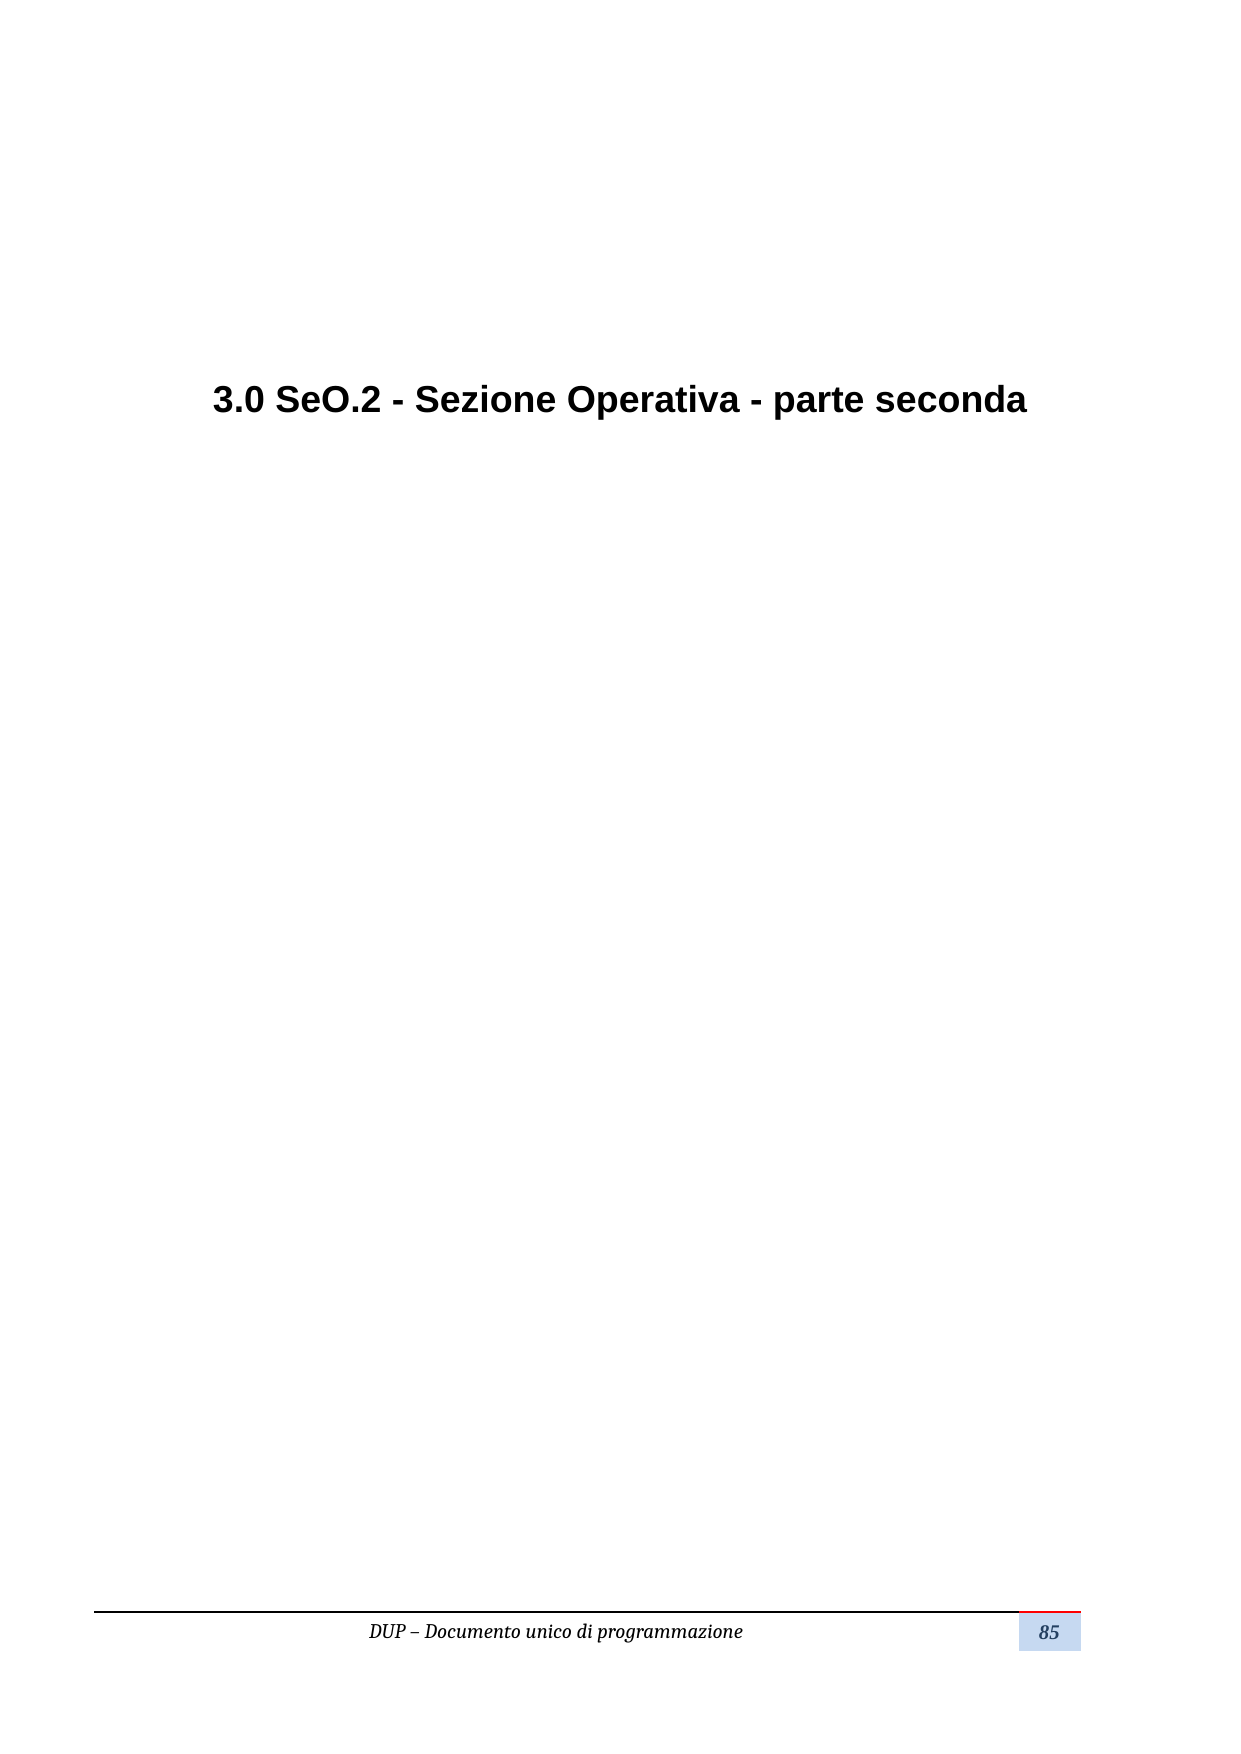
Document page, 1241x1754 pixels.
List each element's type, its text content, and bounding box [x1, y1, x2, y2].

text 3.0 SeO.2 - Sezione Operativa - parte seconda [118, 377, 1122, 420]
